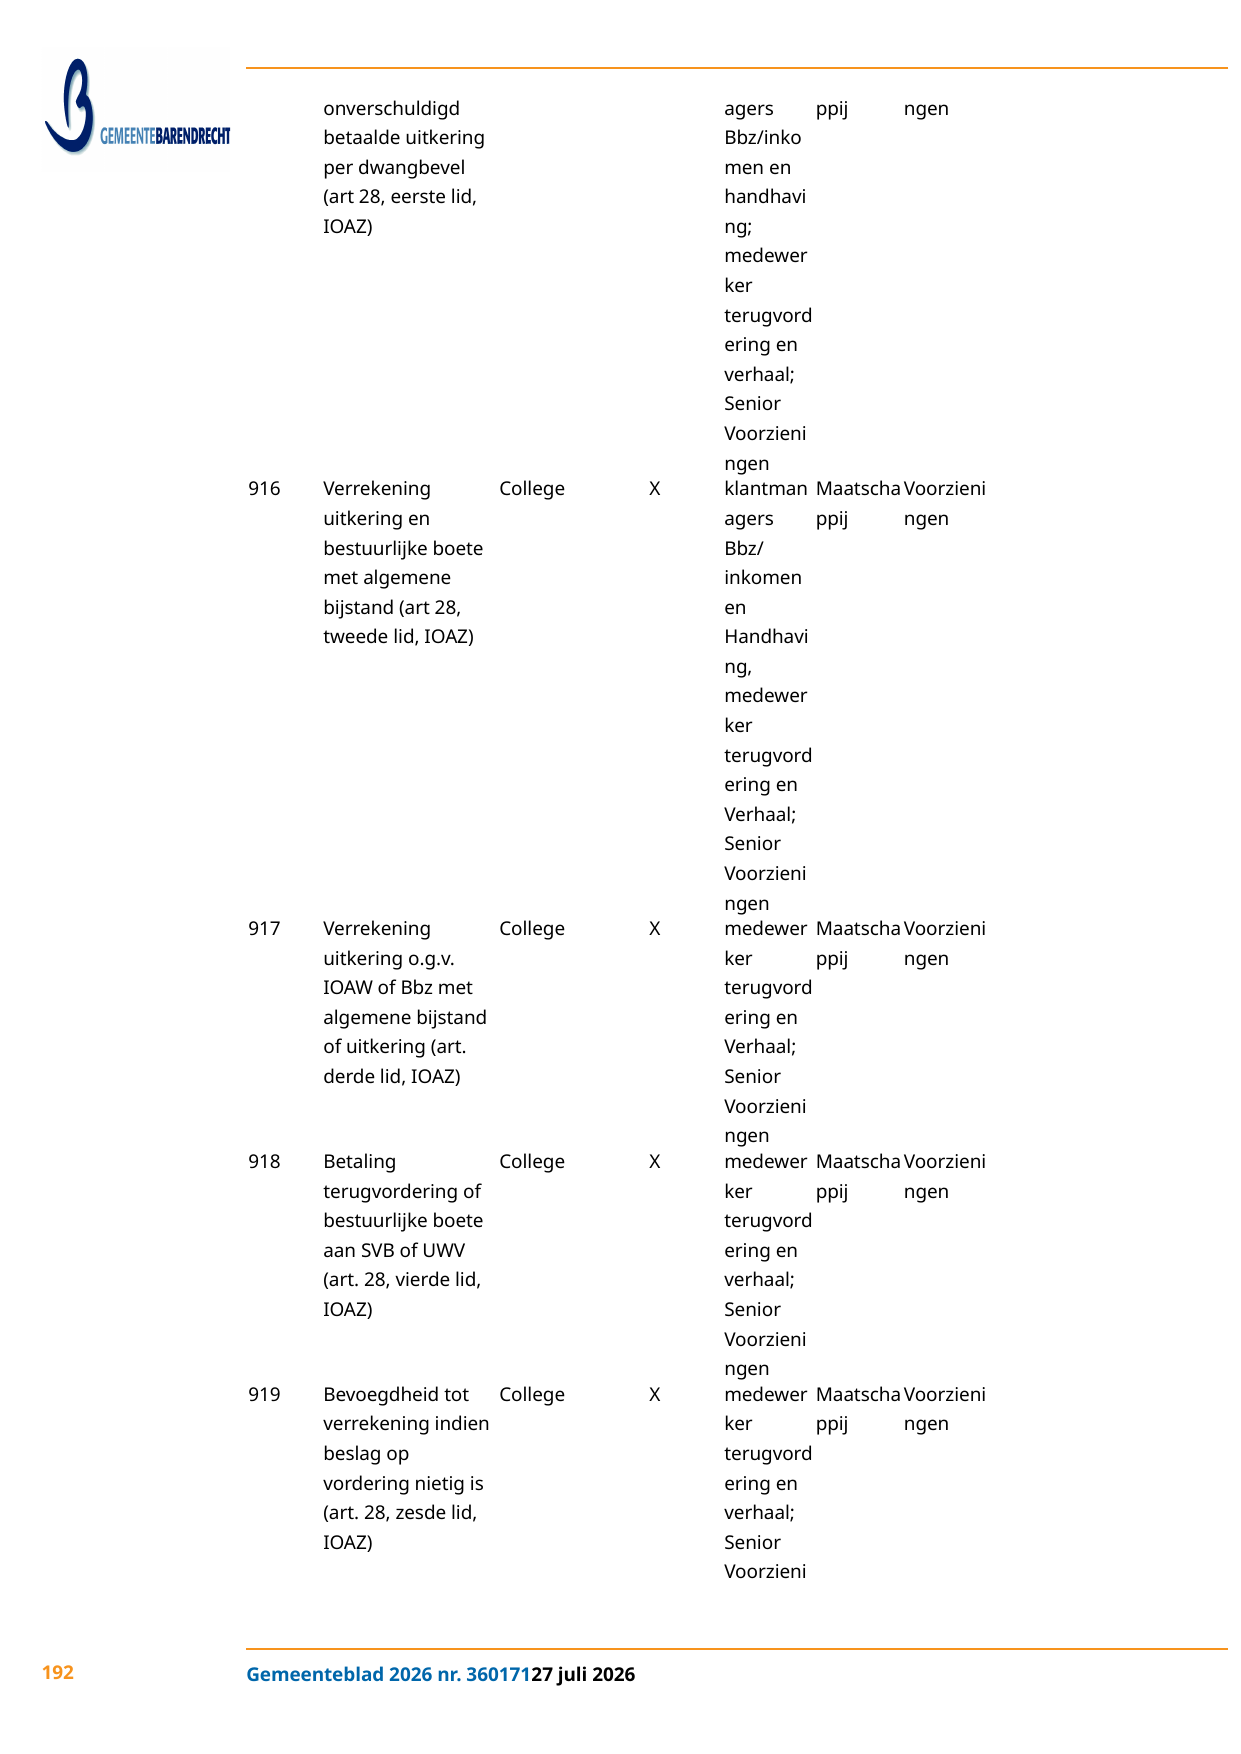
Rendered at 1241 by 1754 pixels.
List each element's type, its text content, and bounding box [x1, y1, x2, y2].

table_cell College [499, 476, 574, 915]
table_cell [992, 915, 1152, 1148]
table_cell onverschuldigd betaalde uitkering per dwangbevel (art 28, eerste lid, IOAZ) [323, 95, 499, 476]
table_cell [992, 1148, 1152, 1381]
table_cell Voorzieningen [904, 1148, 992, 1381]
picture [41, 47, 231, 172]
table_cell Verrekening uitkering en bestuurlijke boete met algemene bijstand (art 28, tweede lid, IOAZ) [323, 476, 499, 915]
table_cell Maatschappij [816, 1381, 904, 1584]
table_cell [574, 476, 649, 915]
table_cell [574, 95, 649, 476]
table_cell [574, 1381, 649, 1584]
table_cell X [649, 915, 724, 1148]
table_cell Voorzieningen [904, 1381, 992, 1584]
table_cell ppij [816, 95, 904, 476]
table_cell Maatschappij [816, 476, 904, 915]
table_cell ngen [904, 95, 992, 476]
table_cell X [649, 476, 724, 915]
table_cell College [499, 1148, 574, 1381]
table_cell agers Bbz/inkomen en handhaving; medewerker terugvordering en verhaal; Senior Voorzieningen [724, 95, 816, 476]
table_cell [574, 915, 649, 1148]
table_cell X [649, 1148, 724, 1381]
table_cell Maatschappij [816, 1148, 904, 1381]
table_cell [992, 476, 1152, 915]
table_cell medewerker terugvordering en verhaal; Senior Voorzieni [724, 1381, 816, 1584]
table_cell 917 [248, 915, 323, 1148]
table_cell 916 [248, 476, 323, 915]
table_cell X [649, 1381, 724, 1584]
table_cell medewerker terugvordering en Verhaal; Senior Voorzieningen [724, 915, 816, 1148]
table_cell 918 [248, 1148, 323, 1381]
table_cell Voorzieningen [904, 476, 992, 915]
table_cell [992, 95, 1152, 476]
table_cell College [499, 915, 574, 1148]
table_cell Maatschappij [816, 915, 904, 1148]
table_cell [992, 1381, 1152, 1584]
table_cell [574, 1148, 649, 1381]
table_cell Verrekening uitkering o.g.v. IOAW of Bbz met algemene bijstand of uitkering (art. derde lid, IOAZ) [323, 915, 499, 1148]
table_cell medewerker terugvordering en verhaal; Senior Voorzieningen [724, 1148, 816, 1381]
table_cell [649, 95, 724, 476]
table_cell Voorzieningen [904, 915, 992, 1148]
table_cell [248, 95, 323, 476]
table_cell Bevoegdheid tot verrekening indien beslag op vordering nietig is (art. 28, zesde lid, IOAZ) [323, 1381, 499, 1584]
table_cell College [499, 1381, 574, 1584]
table_cell [499, 95, 574, 476]
table_cell 919 [248, 1381, 323, 1584]
table_cell Betaling terugvordering of bestuurlijke boete aan SVB of UWV (art. 28, vierde lid, IOAZ) [323, 1148, 499, 1381]
table_cell klantmanagers Bbz/ inkomen en Handhaving, medewerker terugvordering en Verhaal; Senior Voorzieningen [724, 476, 816, 915]
